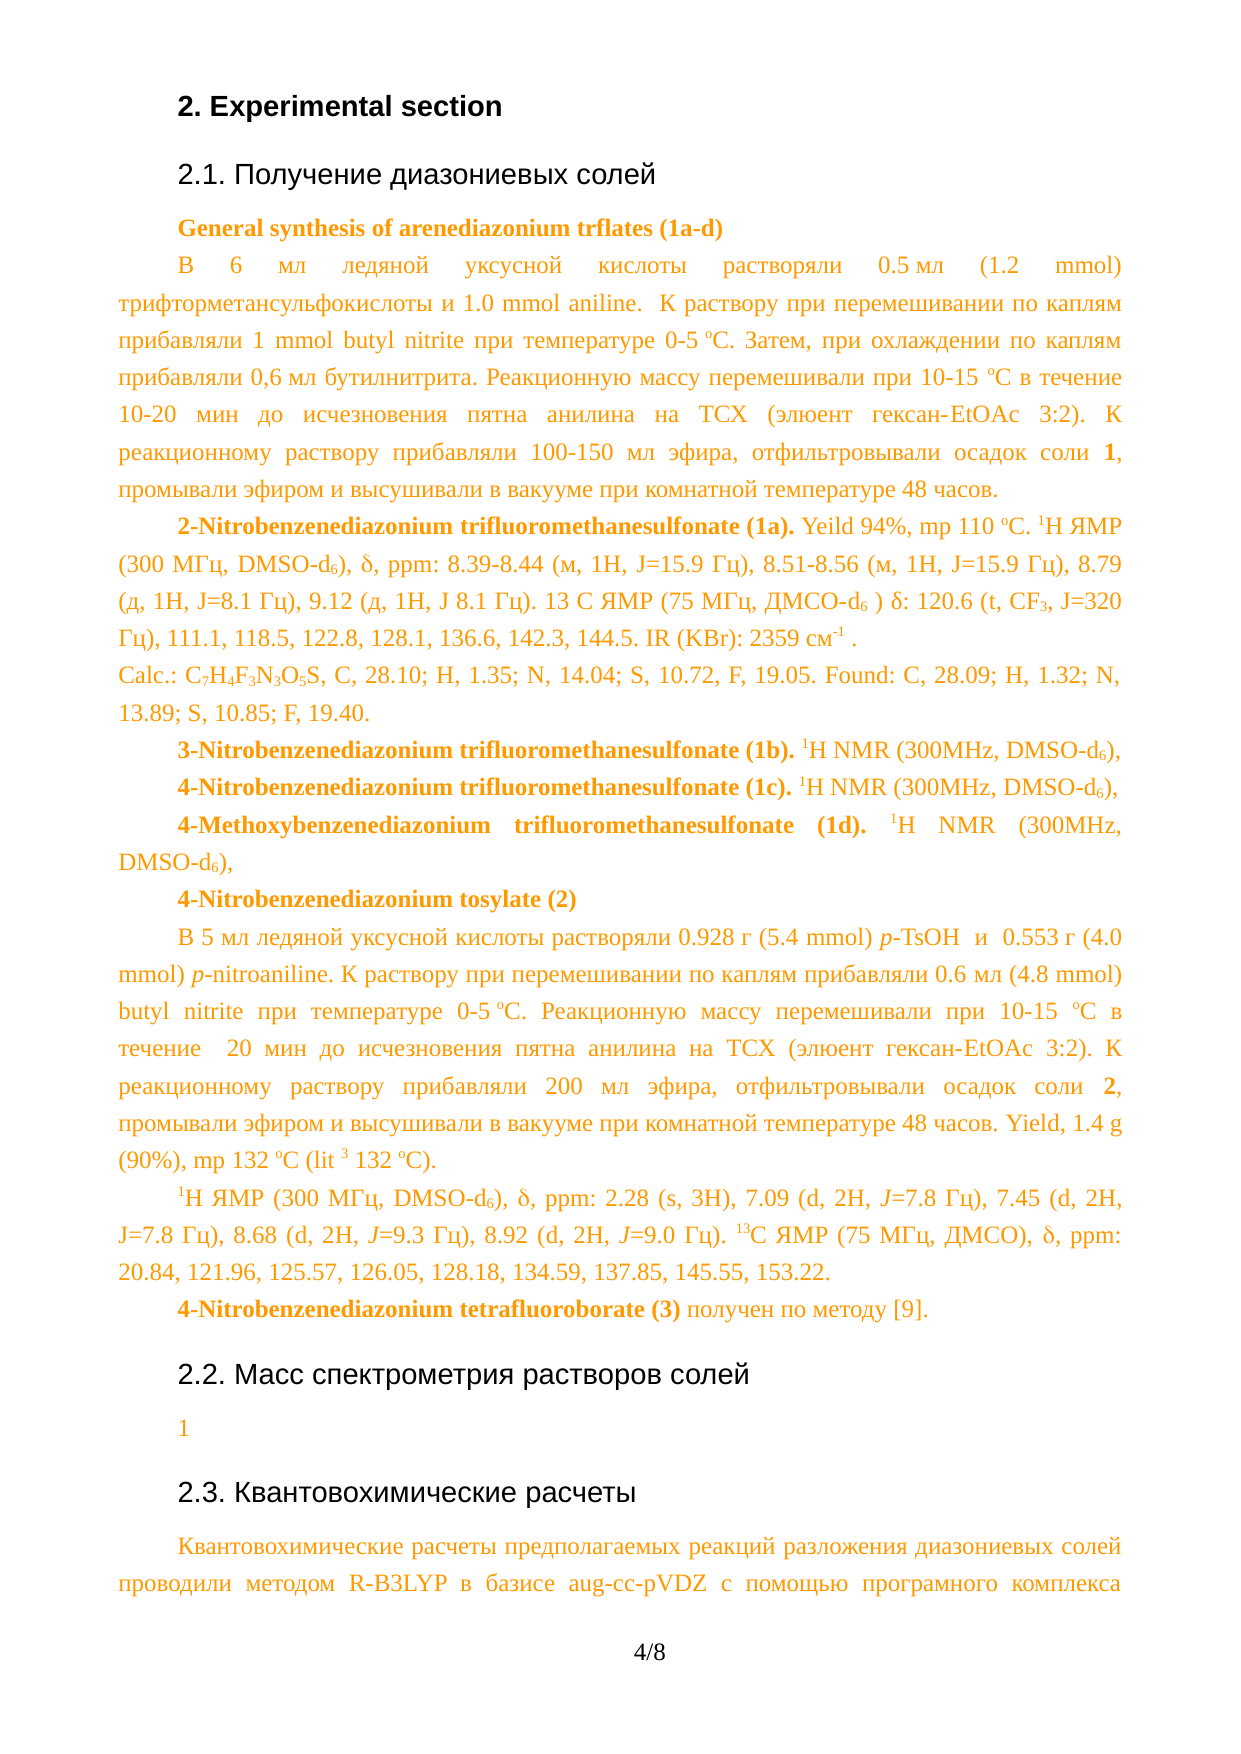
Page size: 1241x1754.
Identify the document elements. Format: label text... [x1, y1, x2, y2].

text В 6 мл ледяной уксусной кислоты растворяли 0.5 мл (1.2 mmol) трифторметансульфокислоты и 1.0 mmol aniline. К раствору при перемешивании по каплям прибавляли 1 mmol butyl nitrite при температуре 0-5 оС. Затем, при охлаждении по каплям прибавляли 0,6 мл бутилнитрита. Реакционную массу перемешивали при 10-15 оС в течение 10-20 мин до исчезновения пятна анилина на ТСХ (элюент гексан-EtOAc 3:2). К реакционному раствору прибавляли 100-150 мл эфира, отфильтровывали осадок соли 1, промывали эфиром и высушивали в вакууме при комнатной температуре 48 часов. [118, 250, 1122, 503]
text General synthesis of arenediazonium trflates (1a-d) [118, 213, 1122, 242]
subtitle 2.2. Масс спектрометрия растворов солей [177, 1357, 1122, 1390]
text 4-Methoxybenzenediazonium trifluoromethanesulfonate (1d). 1H NMR (300MHz, DMSO-d6), [118, 810, 1122, 876]
subtitle 2. Experimental section [118, 88, 1122, 122]
subtitle 2.1. Получение диазониевых солей [177, 157, 1122, 191]
subtitle 2.3. Квантовохимические расчеты [177, 1475, 1122, 1509]
text 4-Nitrobenzenediazonium tetrafluoroborate (3) получен по методу [9]. [118, 1294, 1122, 1323]
text 1H ЯМР (300 МГц, DMSO-d6), , ppm: 2.28 (s, 3H), 7.09 (d, 2H, J=7.8 Гц), 7.45 (d, 2H, J=7.8 Гц), 8.68 (d, 2H, J=9.3 Гц), 8.92 (d, 2H, J=9.0 Гц). 13C ЯМР (75 МГц, ДМСО), , ppm: 20.84, 121.96, 125.57, 126.05, 128.18, 134.59, 137.85, 145.55, 153.22. [118, 1183, 1122, 1286]
text 3-Nitrobenzenediazonium trifluoromethanesulfonate (1b). 1H NMR (300MHz, DMSO-d6), [118, 735, 1122, 764]
text 2-Nitrobenzenediazonium trifluoromethanesulfonate (1a). Yeild 94%, mp 110 oC. 1H ЯМР (300 МГц, DMSO-d6), , ppm: 8.39-8.44 (м, 1Н, J=15.9 Гц), 8.51-8.56 (м, 1Н, J=15.9 Гц), 8.79 (д, 1Н, J=8.1 Гц), 9.12 (д, 1Н, J 8.1 Гц). 13 С ЯМР (75 МГц, ДМСО-d6 ) δ: 120.6 (t, CF3, J=320 Гц), 111.1, 118.5, 122.8, 128.1, 136.6, 142.3, 144.5. IR (KBr): 2359 см-1 . [118, 511, 1122, 652]
text Квантовохимические расчеты предполагаемых реакций разложения диазониевых солей проводили методом R-B3LYP в базисе aug-cc-pVDZ с помощью програмного комплекса [118, 1531, 1122, 1597]
text В 5 мл ледяной уксусной кислоты растворяли 0.928 г (5.4 mmol) p-TsOH и 0.553 г (4.0 mmol) p-nitroaniline. К раствору при перемешивании по каплям прибавляли 0.6 мл (4.8 mmol) butyl nitrite при температуре 0-5 оС. Реакционную массу перемешивали при 10-15 оС в течение 20 мин до исчезновения пятна анилина на ТСХ (элюент гексан-EtOAc 3:2). К реакционному раствору прибавляли 200 мл эфира, отфильтровывали осадок соли 2, промывали эфиром и высушивали в вакууме при комнатной температуре 48 часов. Yield, 1.4 g (90%), mp 132 oC (lit 3 132 oC). [118, 922, 1122, 1174]
text 1 [118, 1413, 1122, 1442]
text 4-Nitrobenzenediazonium trifluoromethanesulfonate (1c). 1H NMR (300MHz, DMSO-d6), [118, 772, 1122, 801]
text 4-Nitrobenzenediazonium tosylate (2) [118, 884, 1122, 913]
text Calc.: C7H4F3N3O5S, C, 28.10; H, 1.35; N, 14.04; S, 10.72, F, 19.05. Found: C, 28.09; H, 1.32; N, 13.89; S, 10.85; F, 19.40. [118, 661, 1122, 727]
